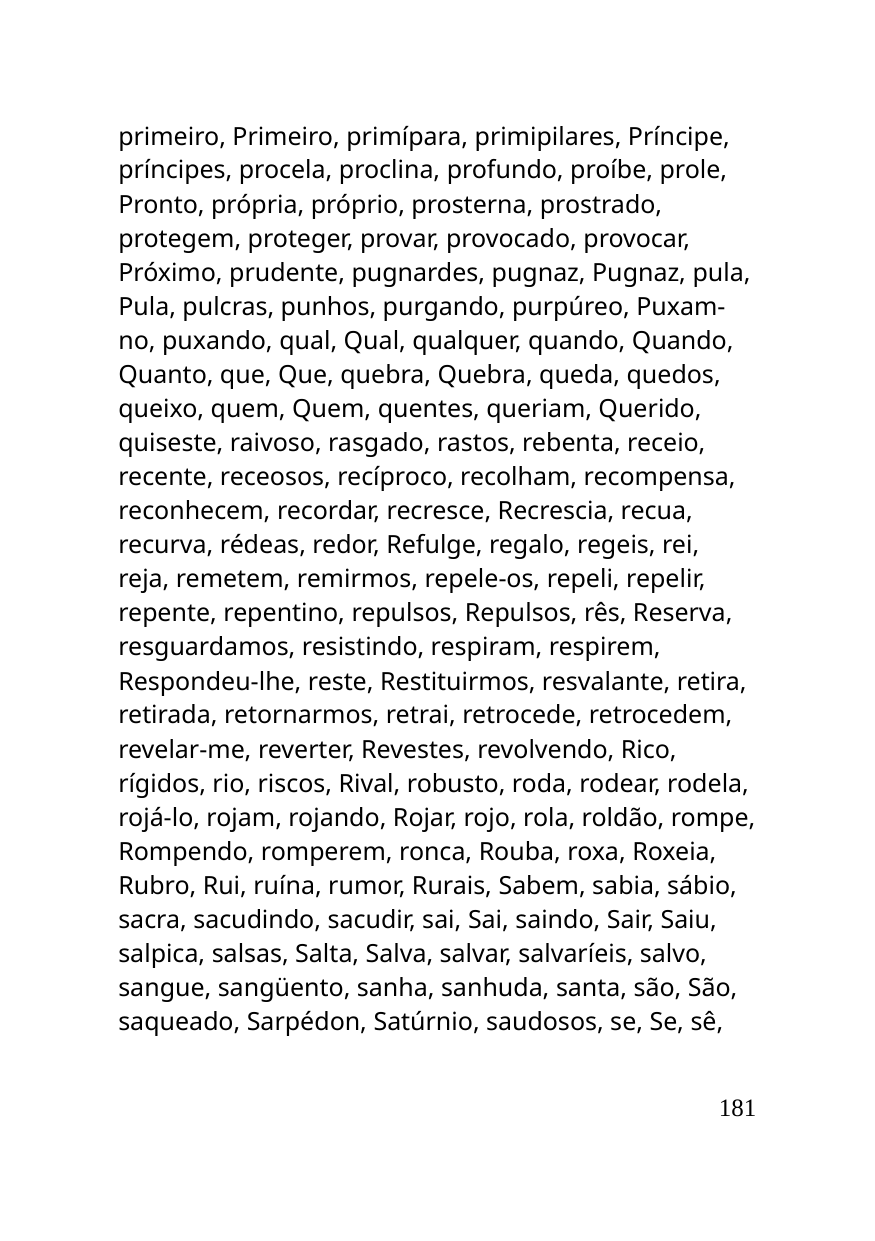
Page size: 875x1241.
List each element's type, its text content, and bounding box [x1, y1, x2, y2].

text primeiro, Primeiro, primípara, primipilares, Príncipe, príncipes, procela, proclina, profundo, proíbe, prole, Pronto, própria, próprio, prosterna, prostrado, protegem, proteger, provar, provocado, provocar, Próximo, prudente, pugnardes, pugnaz, Pugnaz, pula, Pula, pulcras, punhos, purgando, purpúreo, Puxam-no, puxando, qual, Qual, qualquer, quando, Quando, Quanto, que, Que, quebra, Quebra, queda, quedos, queixo, quem, Quem, quentes, queriam, Querido, quiseste, raivoso, rasgado, rastos, rebenta, receio, recente, receosos, recíproco, recolham, recompensa, reconhecem, recordar, recresce, Recrescia, recua, recurva, rédeas, redor, Refulge, regalo, regeis, rei, reja, remetem, remirmos, repele-os, repeli, repelir, repente, repentino, repulsos, Repulsos, rês, Reserva, resguardamos, resistindo, respiram, respirem, Respondeu-lhe, reste, Restituirmos, resvalante, retira, retirada, retornarmos, retrai, retrocede, retrocedem, revelar-me, reverter, Revestes, revolvendo, Rico, rígidos, rio, riscos, Rival, robusto, roda, rodear, rodela, rojá-lo, rojam, rojando, Rojar, rojo, rola, roldão, rompe, Rompendo, romperem, ronca, Rouba, roxa, Roxeia, Rubro, Rui, ruína, rumor, Rurais, Sabem, sabia, sábio, sacra, sacudindo, sacudir, sai, Sai, saindo, Sair, Saiu, salpica, salsas, Salta, Salva, salvar, salvaríeis, salvo, sangue, sangüento, sanha, sanhuda, santa, são, São, saqueado, Sarpédon, Satúrnio, saudosos, se, Se, sê, [118, 118, 756, 1038]
